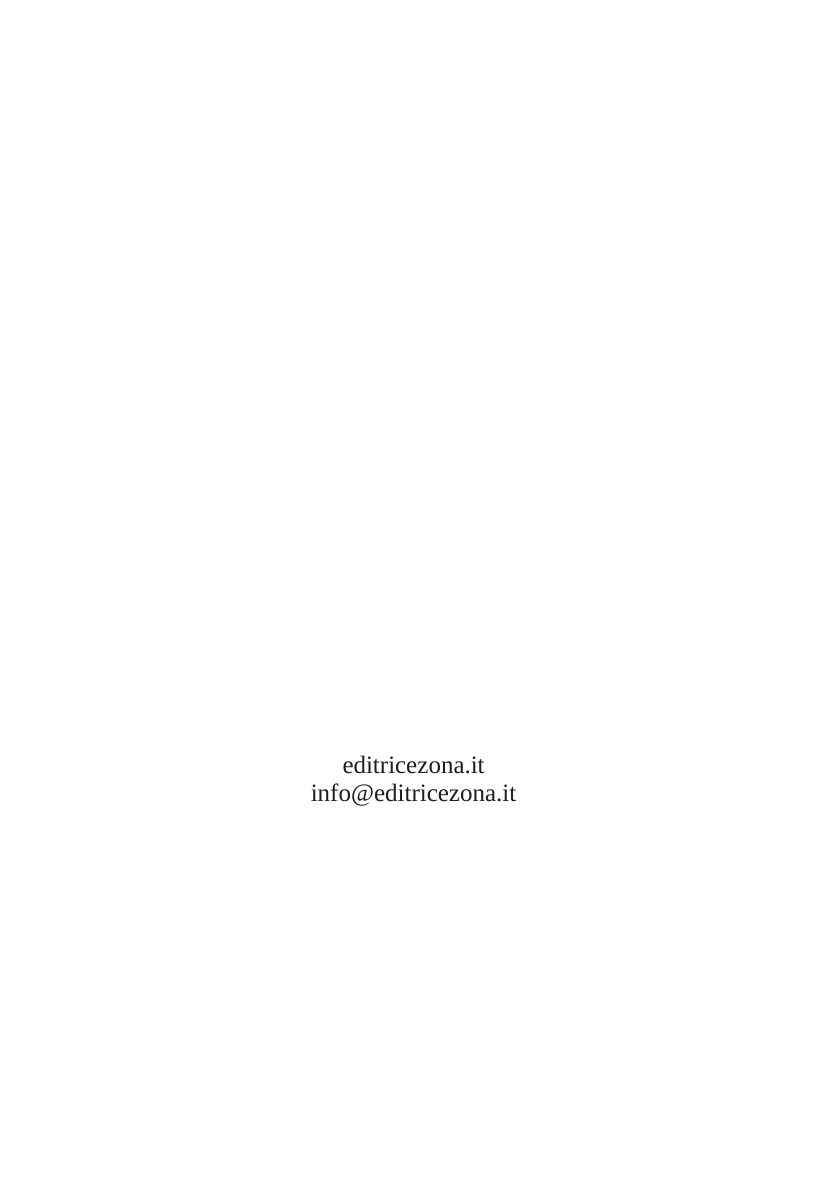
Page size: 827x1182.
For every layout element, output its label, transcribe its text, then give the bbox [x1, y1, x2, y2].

text editricezona.it info@editricezona.it [88, 750, 738, 807]
